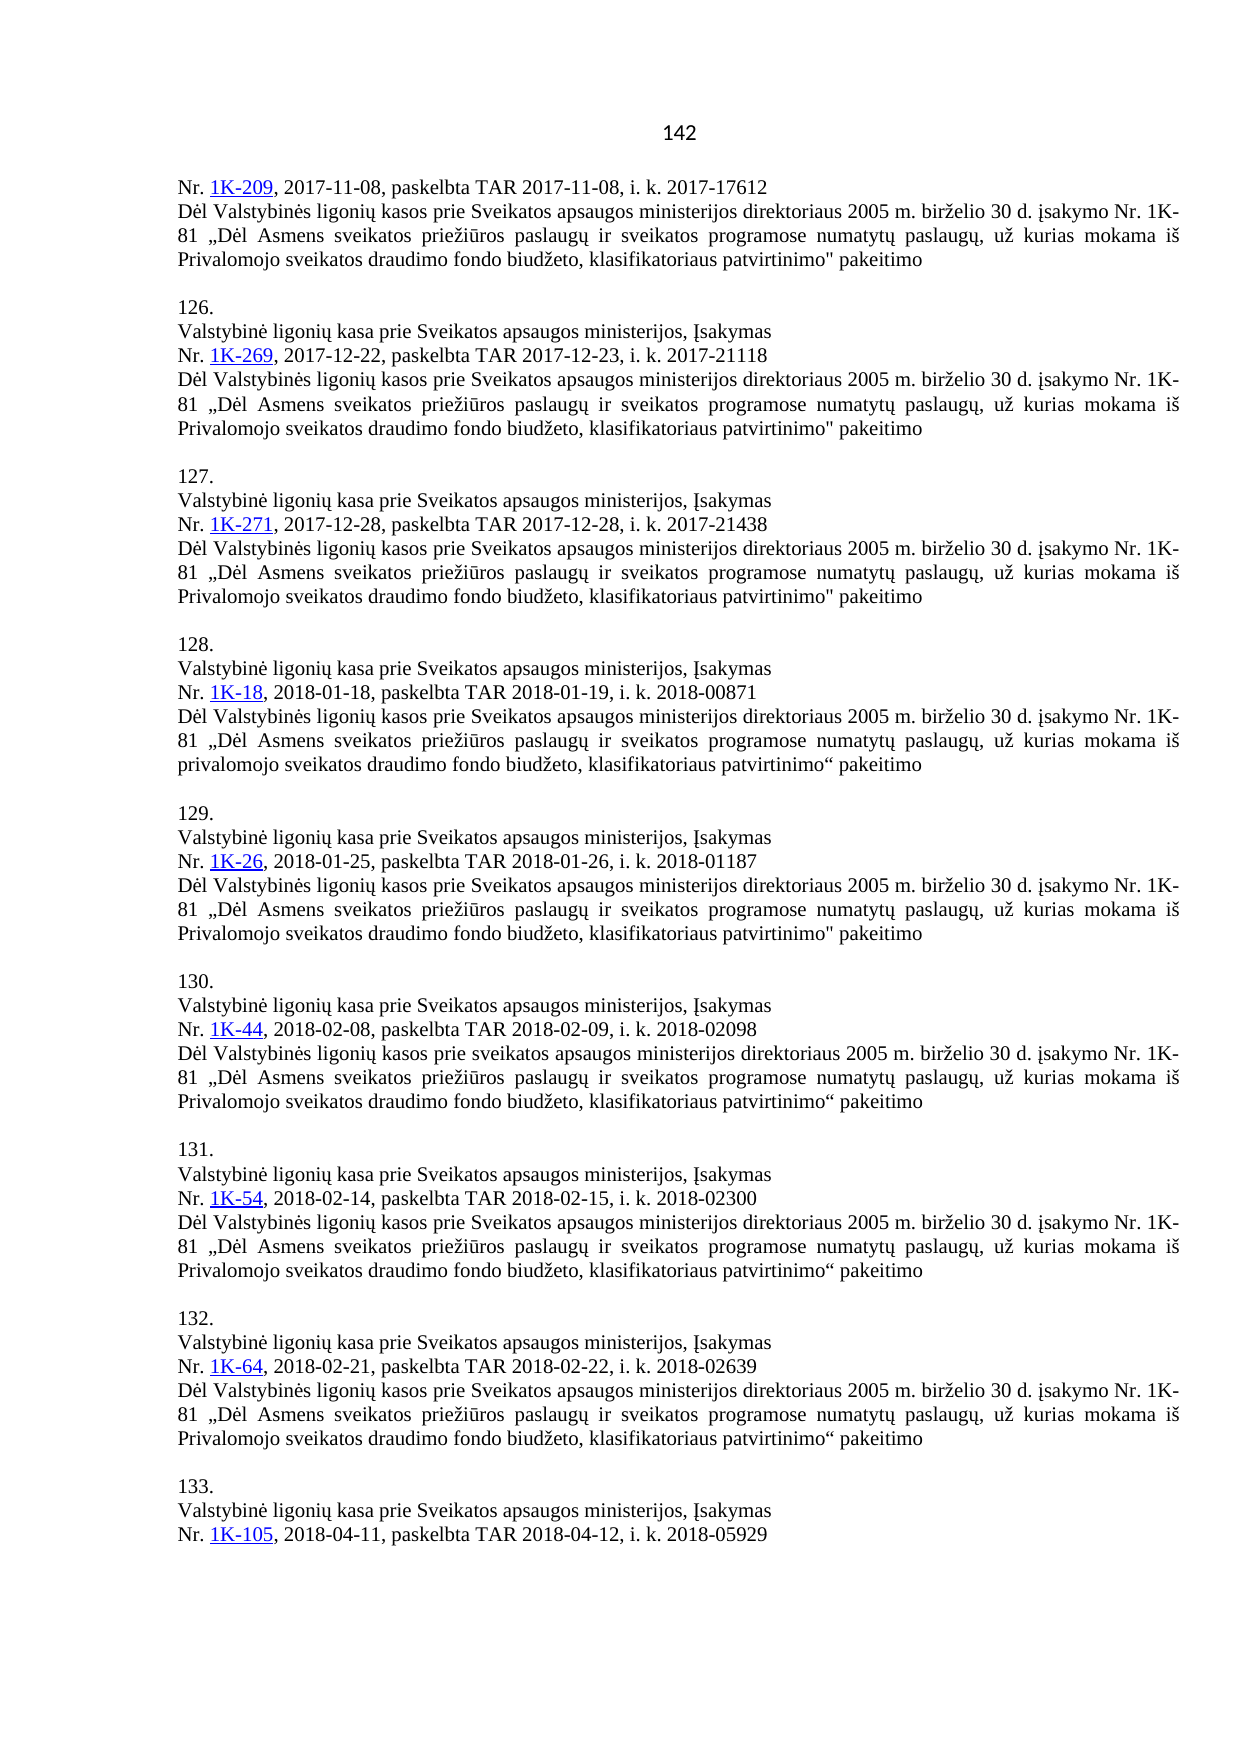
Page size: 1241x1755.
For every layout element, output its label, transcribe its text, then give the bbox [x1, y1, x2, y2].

text Valstybinė ligonių kasa prie Sveikatos apsaugos ministerijos, Įsakymas [177, 656, 1181, 680]
text Dėl Valstybinės ligonių kasos prie Sveikatos apsaugos ministerijos direktoriaus 2005 m. birželio 30 d. įsakymo Nr. 1K-81 „Dėl Asmens sveikatos priežiūros paslaugų ir sveikatos programose numatytų paslaugų, už kurias mokama iš Privalomojo sveikatos draudimo fondo biudžeto, klasifikatoriaus patvirtinimo" pakeitimo [177, 199, 1181, 271]
text 132. [177, 1306, 1181, 1330]
text 131. [177, 1137, 1181, 1161]
text 133. [177, 1474, 1181, 1498]
text Dėl Valstybinės ligonių kasos prie Sveikatos apsaugos ministerijos direktoriaus 2005 m. birželio 30 d. įsakymo Nr. 1K-81 „Dėl Asmens sveikatos priežiūros paslaugų ir sveikatos programose numatytų paslaugų, už kurias mokama iš privalomojo sveikatos draudimo fondo biudžeto, klasifikatoriaus patvirtinimo“ pakeitimo [177, 704, 1181, 776]
text Valstybinė ligonių kasa prie Sveikatos apsaugos ministerijos, Įsakymas [177, 319, 1181, 343]
text Valstybinė ligonių kasa prie Sveikatos apsaugos ministerijos, Įsakymas [177, 1161, 1181, 1186]
text Nr. 1K-105, 2018-04-11, paskelbta TAR 2018-04-12, i. k. 2018-05929 [177, 1522, 1181, 1546]
text Nr. 1K-271, 2017-12-28, paskelbta TAR 2017-12-28, i. k. 2017-21438 [177, 512, 1181, 536]
text Nr. 1K-26, 2018-01-25, paskelbta TAR 2018-01-26, i. k. 2018-01187 [177, 849, 1181, 873]
text Valstybinė ligonių kasa prie Sveikatos apsaugos ministerijos, Įsakymas [177, 1330, 1181, 1354]
text Nr. 1K-44, 2018-02-08, paskelbta TAR 2018-02-09, i. k. 2018-02098 [177, 1017, 1181, 1041]
text Dėl Valstybinės ligonių kasos prie Sveikatos apsaugos ministerijos direktoriaus 2005 m. birželio 30 d. įsakymo Nr. 1K-81 „Dėl Asmens sveikatos priežiūros paslaugų ir sveikatos programose numatytų paslaugų, už kurias mokama iš Privalomojo sveikatos draudimo fondo biudžeto, klasifikatoriaus patvirtinimo" pakeitimo [177, 536, 1181, 608]
text Dėl Valstybinės ligonių kasos prie Sveikatos apsaugos ministerijos direktoriaus 2005 m. birželio 30 d. įsakymo Nr. 1K-81 „Dėl Asmens sveikatos priežiūros paslaugų ir sveikatos programose numatytų paslaugų, už kurias mokama iš Privalomojo sveikatos draudimo fondo biudžeto, klasifikatoriaus patvirtinimo“ pakeitimo [177, 1378, 1181, 1450]
text 129. [177, 801, 1181, 824]
text Dėl Valstybinės ligonių kasos prie Sveikatos apsaugos ministerijos direktoriaus 2005 m. birželio 30 d. įsakymo Nr. 1K-81 „Dėl Asmens sveikatos priežiūros paslaugų ir sveikatos programose numatytų paslaugų, už kurias mokama iš Privalomojo sveikatos draudimo fondo biudžeto, klasifikatoriaus patvirtinimo" pakeitimo [177, 367, 1181, 439]
text Valstybinė ligonių kasa prie Sveikatos apsaugos ministerijos, Įsakymas [177, 1498, 1181, 1522]
text Dėl Valstybinės ligonių kasos prie Sveikatos apsaugos ministerijos direktoriaus 2005 m. birželio 30 d. įsakymo Nr. 1K-81 „Dėl Asmens sveikatos priežiūros paslaugų ir sveikatos programose numatytų paslaugų, už kurias mokama iš Privalomojo sveikatos draudimo fondo biudžeto, klasifikatoriaus patvirtinimo“ pakeitimo [177, 1209, 1181, 1282]
text 130. [177, 969, 1181, 993]
text Nr. 1K-269, 2017-12-22, paskelbta TAR 2017-12-23, i. k. 2017-21118 [177, 343, 1181, 367]
text Nr. 1K-54, 2018-02-14, paskelbta TAR 2018-02-15, i. k. 2018-02300 [177, 1186, 1181, 1209]
text Dėl Valstybinės ligonių kasos prie Sveikatos apsaugos ministerijos direktoriaus 2005 m. birželio 30 d. įsakymo Nr. 1K-81 „Dėl Asmens sveikatos priežiūros paslaugų ir sveikatos programose numatytų paslaugų, už kurias mokama iš Privalomojo sveikatos draudimo fondo biudžeto, klasifikatoriaus patvirtinimo" pakeitimo [177, 873, 1181, 945]
text Dėl Valstybinės ligonių kasos prie sveikatos apsaugos ministerijos direktoriaus 2005 m. birželio 30 d. įsakymo Nr. 1K-81 „Dėl Asmens sveikatos priežiūros paslaugų ir sveikatos programose numatytų paslaugų, už kurias mokama iš Privalomojo sveikatos draudimo fondo biudžeto, klasifikatoriaus patvirtinimo“ pakeitimo [177, 1041, 1181, 1113]
text Valstybinė ligonių kasa prie Sveikatos apsaugos ministerijos, Įsakymas [177, 993, 1181, 1017]
text Valstybinė ligonių kasa prie Sveikatos apsaugos ministerijos, Įsakymas [177, 488, 1181, 512]
text 127. [177, 464, 1181, 488]
text Valstybinė ligonių kasa prie Sveikatos apsaugos ministerijos, Įsakymas [177, 824, 1181, 849]
text Nr. 1K-209, 2017-11-08, paskelbta TAR 2017-11-08, i. k. 2017-17612 [177, 175, 1181, 199]
text 128. [177, 632, 1181, 656]
text 126. [177, 295, 1181, 319]
text Nr. 1K-18, 2018-01-18, paskelbta TAR 2018-01-19, i. k. 2018-00871 [177, 680, 1181, 704]
text Nr. 1K-64, 2018-02-21, paskelbta TAR 2018-02-22, i. k. 2018-02639 [177, 1354, 1181, 1378]
